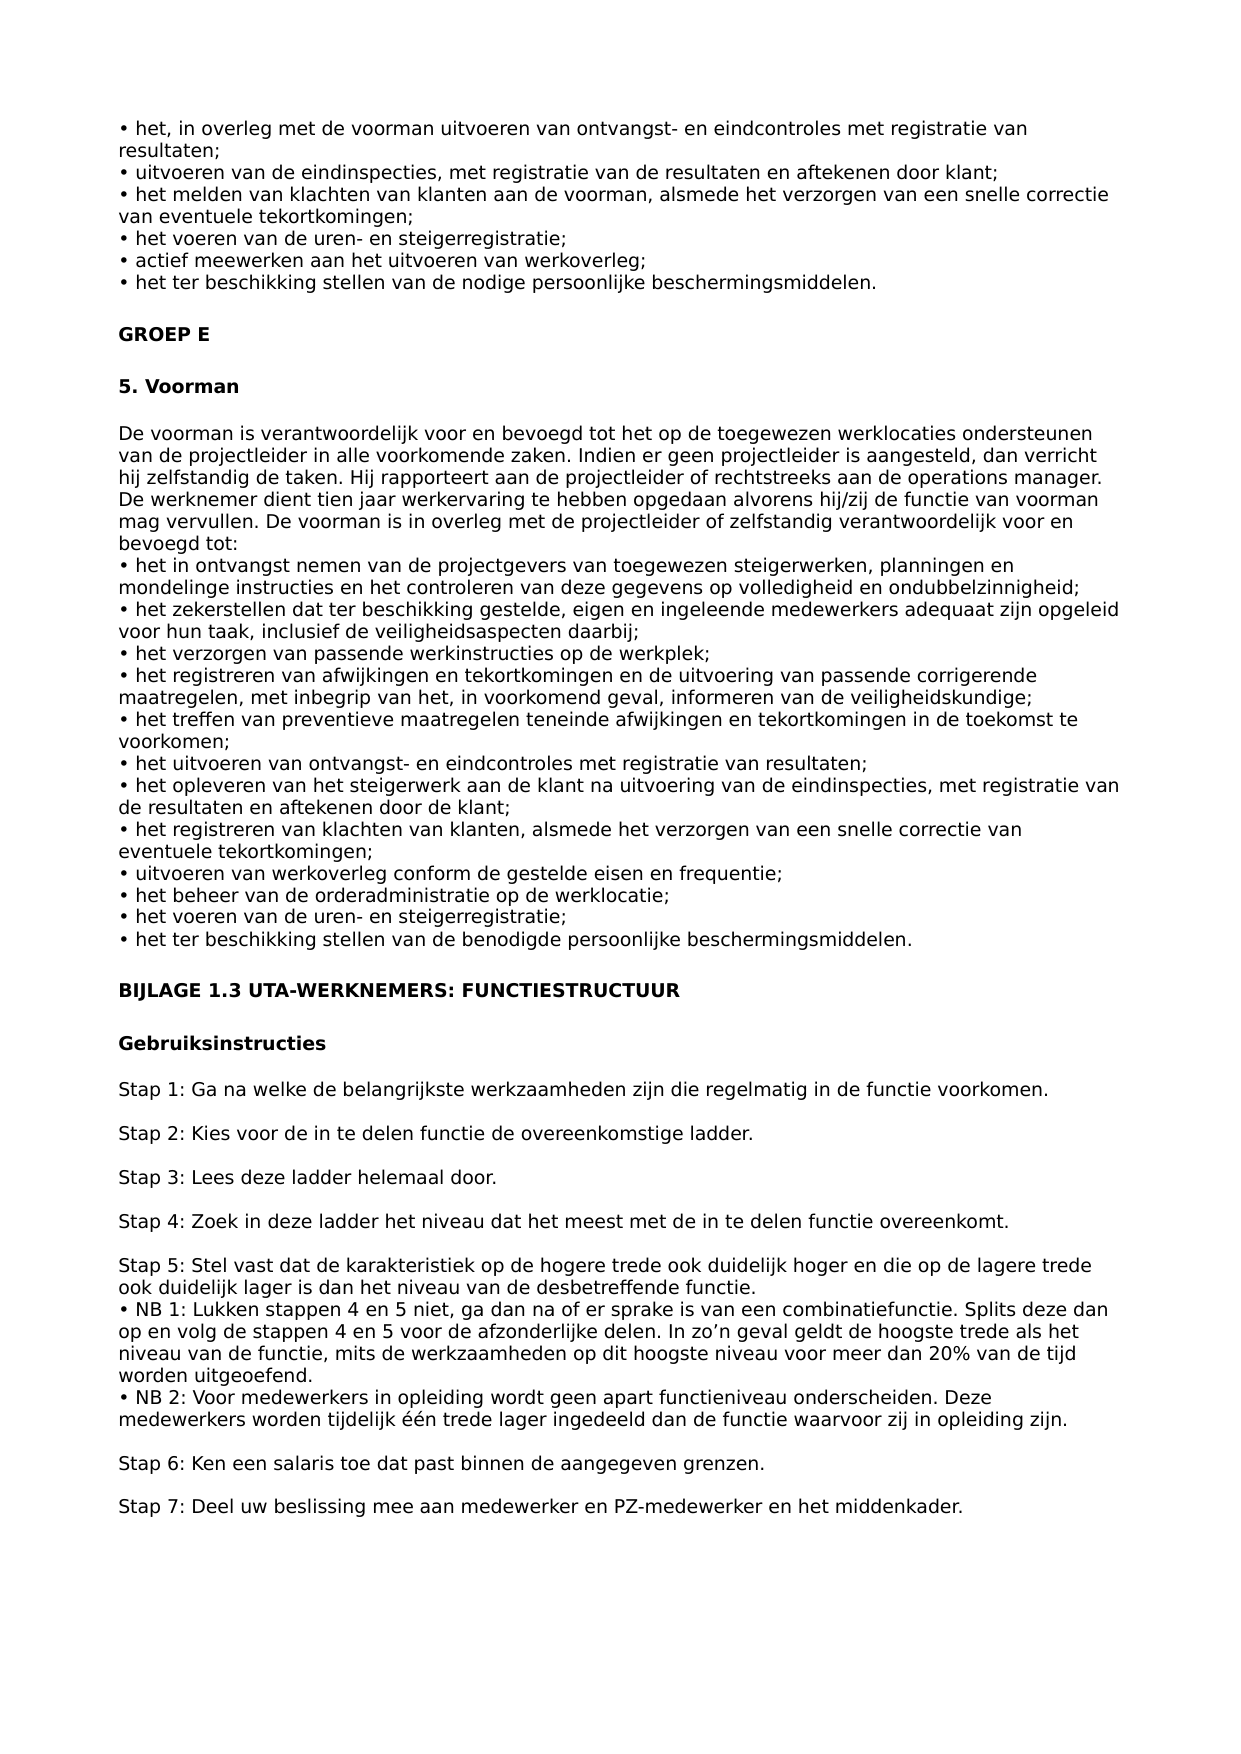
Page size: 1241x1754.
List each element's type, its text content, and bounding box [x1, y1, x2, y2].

text • het melden van klachten van klanten aan de voorman, alsmede het verzorgen van een snelle correctie van eventuele tekortkomingen; [118, 184, 1122, 228]
text • het registreren van klachten van klanten, alsmede het verzorgen van een snelle correctie van eventuele tekortkomingen; [118, 818, 1122, 862]
text • het uitvoeren van ontvangst- en eindcontroles met registratie van resultaten; [118, 753, 1122, 774]
text • NB 1: Lukken stappen 4 en 5 niet, ga dan na of er sprake is van een combinatiefunctie. Splits deze dan op en volg de stappen 4 en 5 voor de afzonderlijke delen. In zo’n geval geldt de hoogste trede als het niveau van de functie, mits de werkzaamheden op dit hoogste niveau voor meer dan 20% van de tijd worden uitgeoefend. [118, 1299, 1122, 1387]
text De voorman is verantwoordelijk voor en bevoegd tot het op de toegewezen werklocaties ondersteunen van de projectleider in alle voorkomende zaken. Indien er geen projectleider is aangesteld, dan verricht hij zelfstandig de taken. Hij rapporteert aan de projectleider of rechtstreeks aan de operations manager. De werknemer dient tien jaar werkervaring te hebben opgedaan alvorens hij/zij de functie van voorman mag vervullen. De voorman is in overleg met de projectleider of zelfstandig verantwoordelijk voor en bevoegd tot: [118, 423, 1122, 555]
text • actief meewerken aan het uitvoeren van werkoverleg; [118, 250, 1122, 272]
subtitle GROEP E [118, 324, 1122, 346]
text • uitvoeren van de eindinspecties, met registratie van de resultaten en aftekenen door klant; [118, 162, 1122, 184]
text • het ter beschikking stellen van de benodigde persoonlijke beschermingsmiddelen. [118, 928, 1122, 950]
text • het beheer van de orderadministratie op de werklocatie; [118, 884, 1122, 906]
text Stap 5: Stel vast dat de karakteristiek op de hogere trede ook duidelijk hoger en die op de lagere trede ook duidelijk lager is dan het niveau van de desbetreffende functie. [118, 1255, 1122, 1299]
subtitle Gebruiksinstructies [118, 1032, 1122, 1054]
text Stap 7: Deel uw beslissing mee aan medewerker en PZ-medewerker en het middenkader. [118, 1496, 1122, 1518]
text Stap 4: Zoek in deze ladder het niveau dat het meest met de in te delen functie overeenkomt. [118, 1211, 1122, 1233]
text Stap 1: Ga na welke de belangrijkste werkzaamheden zijn die regelmatig in de functie voorkomen. [118, 1079, 1122, 1101]
text • het treffen van preventieve maatregelen teneinde afwijkingen en tekortkomingen in de toekomst te voorkomen; [118, 709, 1122, 753]
text • het verzorgen van passende werkinstructies op de werkplek; [118, 643, 1122, 665]
text • het registreren van afwijkingen en tekortkomingen en de uitvoering van passende corrigerende maatregelen, met inbegrip van het, in voorkomend geval, informeren van de veiligheidskundige; [118, 665, 1122, 709]
text • het ter beschikking stellen van de nodige persoonlijke beschermingsmiddelen. [118, 272, 1122, 294]
text • het voeren van de uren- en steigerregistratie; [118, 906, 1122, 928]
subtitle BIJLAGE 1.3 UTA-WERKNEMERS: FUNCTIESTRUCTUUR [118, 980, 1122, 1002]
text • het zekerstellen dat ter beschikking gestelde, eigen en ingeleende medewerkers adequaat zijn opgeleid voor hun taak, inclusief de veiligheidsaspecten daarbij; [118, 599, 1122, 643]
text Stap 3: Lees deze ladder helemaal door. [118, 1167, 1122, 1189]
text Stap 6: Ken een salaris toe dat past binnen de aangegeven grenzen. [118, 1452, 1122, 1474]
text • NB 2: Voor medewerkers in opleiding wordt geen apart functieniveau onderscheiden. Deze medewerkers worden tijdelijk één trede lager ingedeeld dan de functie waarvoor zij in opleiding zijn. [118, 1387, 1122, 1431]
subtitle 5. Voorman [118, 376, 1122, 398]
text Stap 2: Kies voor de in te delen functie de overeenkomstige ladder. [118, 1123, 1122, 1145]
text • het opleveren van het steigerwerk aan de klant na uitvoering van de eindinspecties, met registratie van de resultaten en aftekenen door de klant; [118, 774, 1122, 818]
text • het in ontvangst nemen van de projectgevers van toegewezen steigerwerken, planningen en mondelinge instructies en het controleren van deze gegevens op volledigheid en ondubbelzinnigheid; [118, 555, 1122, 599]
text • het voeren van de uren- en steigerregistratie; [118, 228, 1122, 250]
text • het, in overleg met de voorman uitvoeren van ontvangst- en eindcontroles met registratie van resultaten; [118, 118, 1122, 162]
text • uitvoeren van werkoverleg conform de gestelde eisen en frequentie; [118, 862, 1122, 884]
